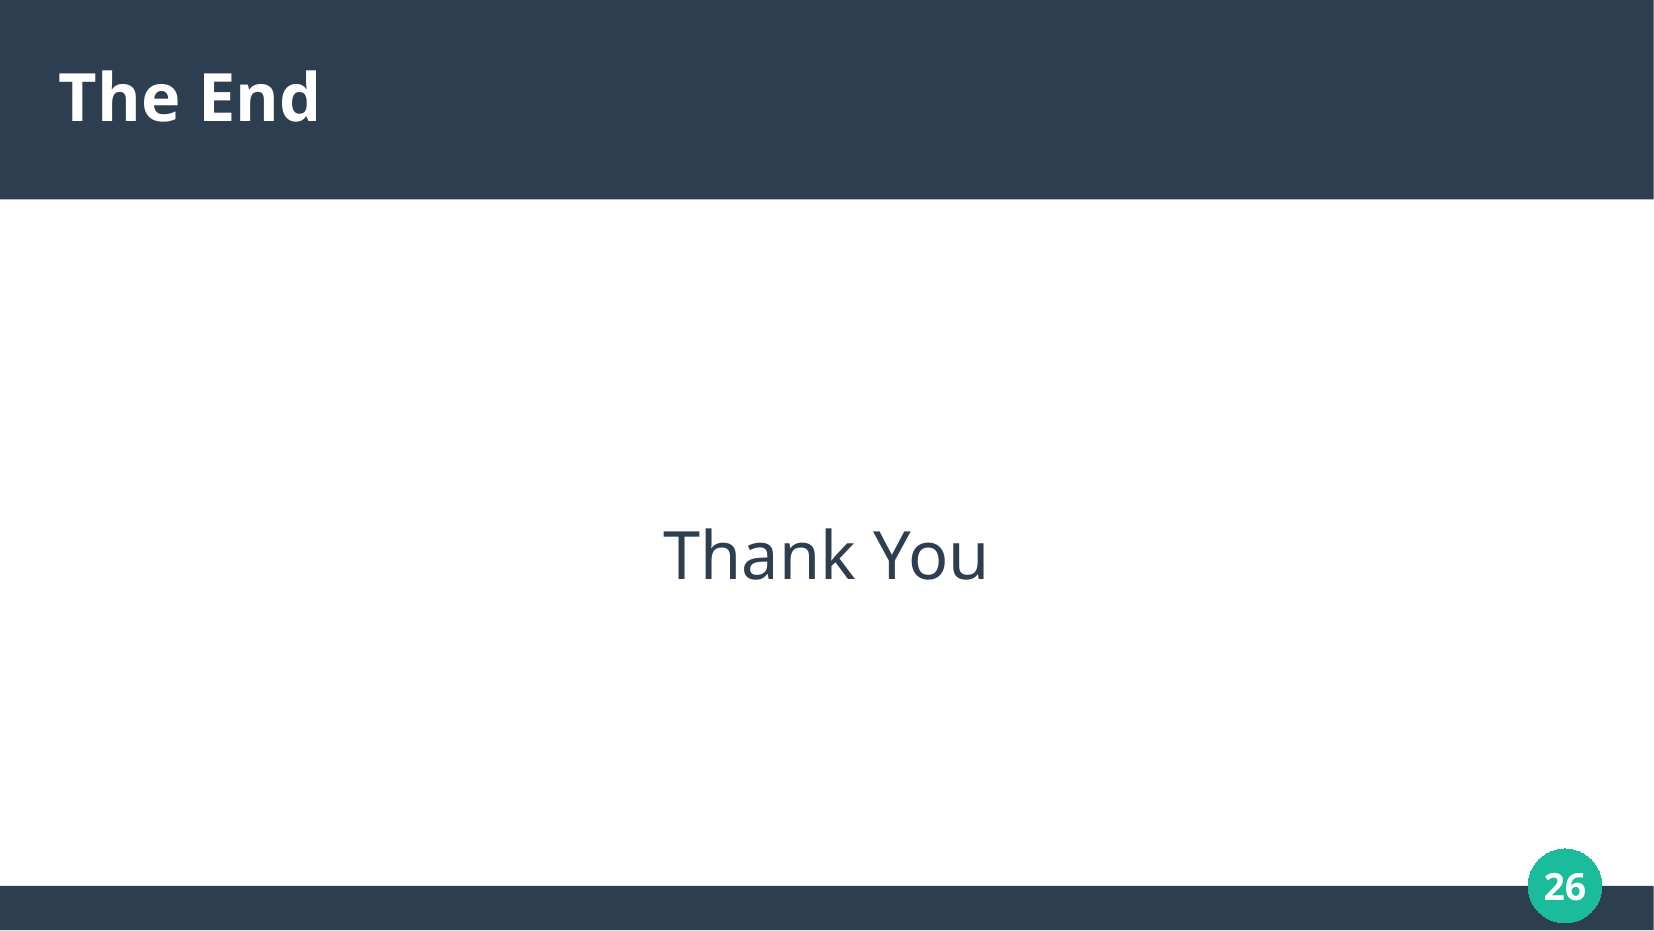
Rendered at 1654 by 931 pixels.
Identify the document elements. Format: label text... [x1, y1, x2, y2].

title The End [59, 37, 1595, 155]
subtitle Thank You [59, 243, 1595, 864]
